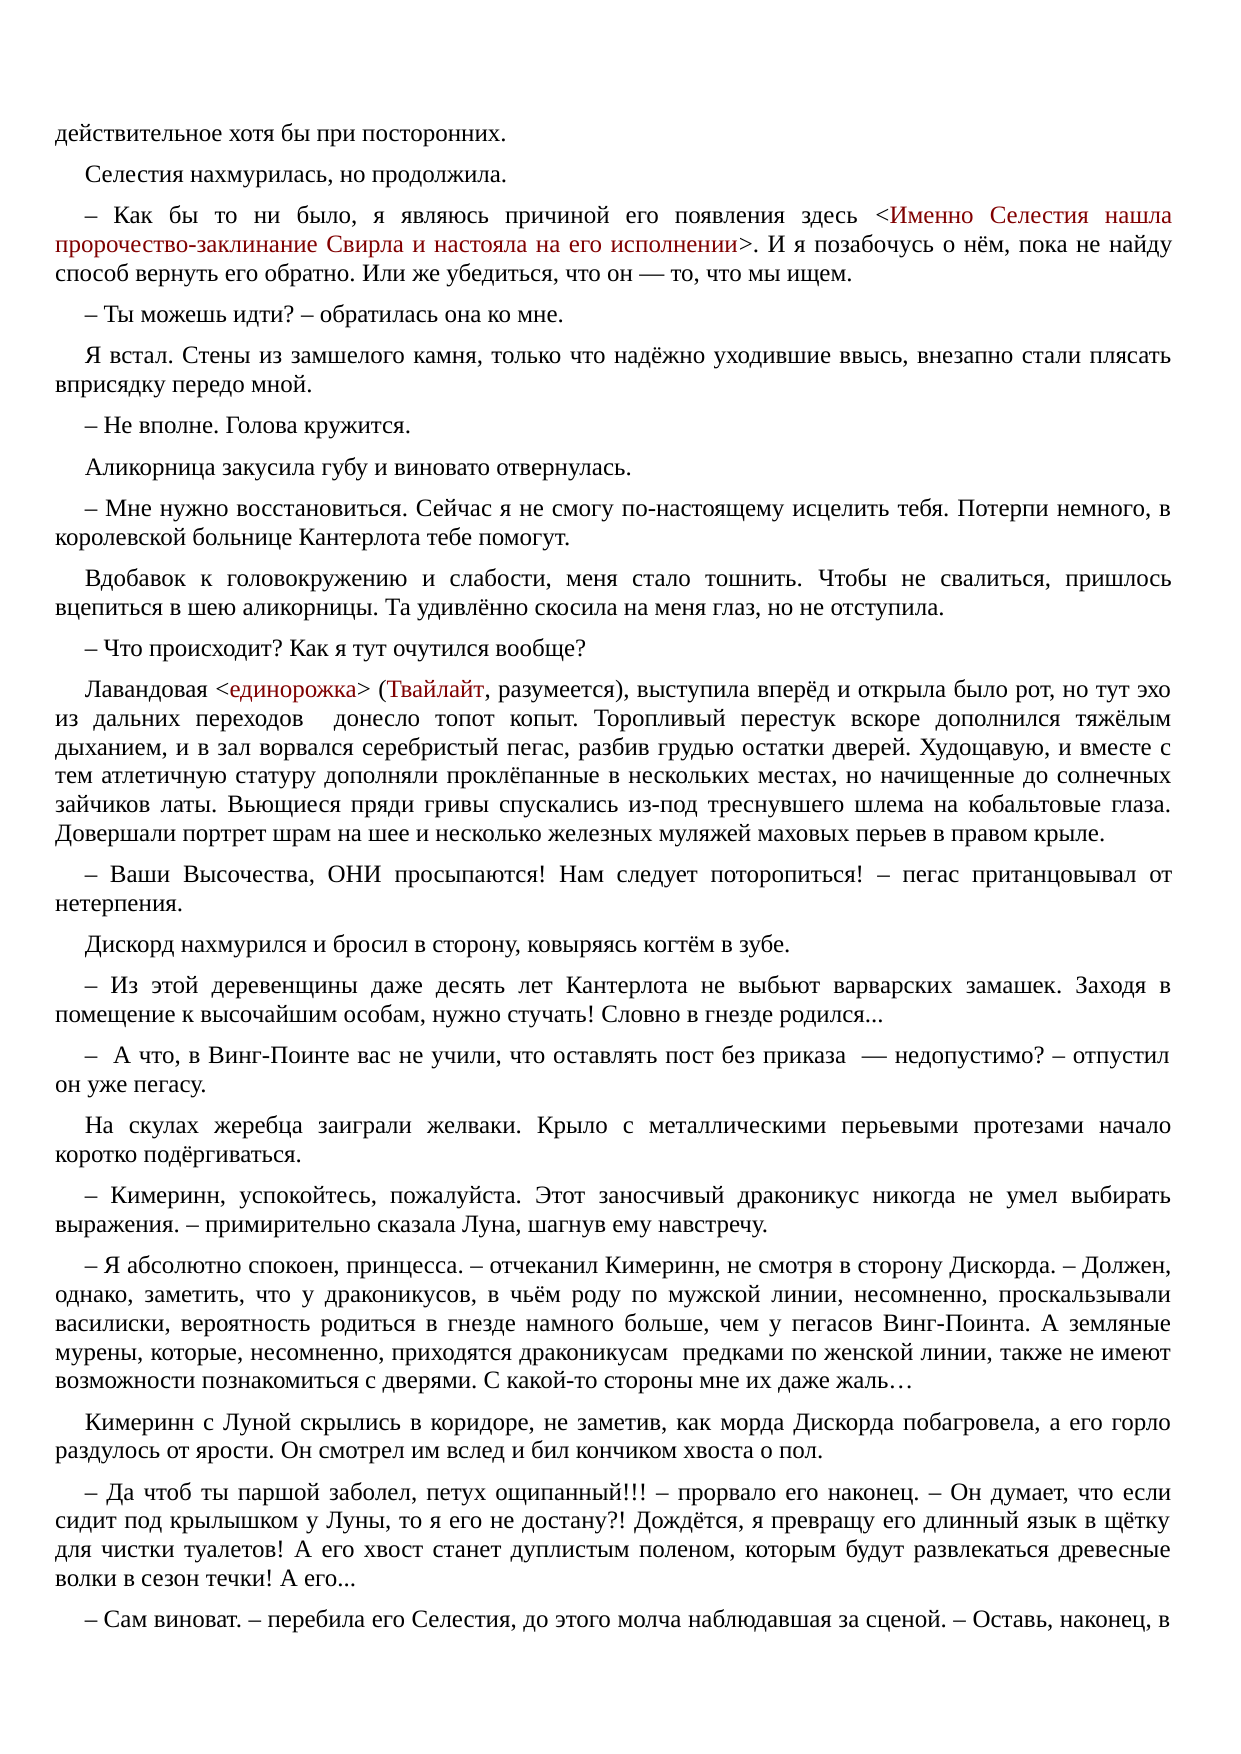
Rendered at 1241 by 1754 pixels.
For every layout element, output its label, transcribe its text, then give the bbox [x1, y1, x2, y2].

text Аликорница закусила губу и виновато отвернулась. [55, 452, 1172, 481]
text – А что, в Винг-Поинте вас не учили, что оставлять пост без приказа — недопустимо? – отпустил он уже пегасу. [55, 1041, 1172, 1098]
text Я встал. Стены из замшелого камня, только что надёжно уходившие ввысь, внезапно стали плясать вприсядку передо мной. [55, 341, 1172, 398]
text – Из этой деревенщины даже десять лет Кантерлота не выбьют варварских замашек. Заходя в помещение к высочайшим особам, нужно стучать! Словно в гнезде родился... [55, 971, 1172, 1028]
text Лавандовая <единорожка> (Твайлайт, разумеется), выступила вперёд и открыла было рот, но тут эхо из дальних переходов донесло топот копыт. Торопливый перестук вскоре дополнился тяжёлым дыханием, и в зал ворвался серебристый пегас, разбив грудью остатки дверей. Худощавую, и вместе с тем атлетичную статуру дополняли проклёпанные в нескольких местах, но начищенные до солнечных зайчиков латы. Вьющиеся пряди гривы спускались из-под треснувшего шлема на кобальтовые глаза. Довершали портрет шрам на шее и несколько железных муляжей маховых перьев в правом крыле. [55, 674, 1172, 847]
text Дискорд нахмурился и бросил в сторону, ковыряясь когтём в зубе. [55, 929, 1172, 958]
text – Ты можешь идти? – обратилась она ко мне. [55, 299, 1172, 328]
text – Кимеринн, успокойтесь, пожалуйста. Этот заносчивый драконикус никогда не умел выбирать выражения. – примирительно сказала Луна, шагнув ему навстречу. [55, 1181, 1172, 1238]
text действительное хотя бы при посторонних. [55, 118, 1172, 147]
text – Сам виноват. – перебила его Селестия, до этого молча наблюдавшая за сценой. – Оставь, наконец, в [55, 1604, 1172, 1633]
text – Не вполне. Голова кружится. [55, 411, 1172, 439]
text На скулах жеребца заиграли желваки. Крыло с металлическими перьевыми протезами начало коротко подёргиваться. [55, 1111, 1172, 1168]
text Вдобавок к головокружению и слабости, меня стало тошнить. Чтобы не свалиться, пришлось вцепиться в шею аликорницы. Та удивлённо скосила на меня глаз, но не отступила. [55, 563, 1172, 621]
text – Что происходит? Как я тут очутился вообще? [55, 633, 1172, 662]
text Кимеринн с Луной скрылись в коридоре, не заметив, как морда Дискорда побагровела, а его горло раздулось от ярости. Он смотрел им вслед и бил кончиком хвоста о пол. [55, 1407, 1172, 1464]
text – Я абсолютно спокоен, принцесса. – отчеканил Кимеринн, не смотря в сторону Дискорда. – Должен, однако, заметить, что у драконикусов, в чьём роду по мужской линии, несомненно, проскальзывали василиски, вероятность родиться в гнезде намного больше, чем у пегасов Винг-Поинта. А земляные мурены, которые, несомненно, приходятся драконикусам предками по женской линии, также не имеют возможности познакомиться с дверями. С какой-то стороны мне их даже жаль… [55, 1251, 1172, 1394]
text – Да чтоб ты паршой заболел, петух ощипанный!!! – прорвало его наконец. – Он думает, что если сидит под крылышком у Луны, то я его не достану?! Дождётся, я превращу его длинный язык в щётку для чистки туалетов! А его хвост станет дуплистым поленом, которым будут развлекаться древесные волки в сезон течки! А его... [55, 1477, 1172, 1592]
text – Мне нужно восстановиться. Сейчас я не смогу по-настоящему исцелить тебя. Потерпи немного, в королевской больнице Кантерлота тебе помогут. [55, 493, 1172, 551]
text Селестия нахмурилась, но продолжила. [55, 159, 1172, 188]
text – Ваши Высочества, ОНИ просыпаются! Нам следует поторопиться! – пегас пританцовывал от нетерпения. [55, 859, 1172, 917]
text – Как бы то ни было, я являюсь причиной его появления здесь <Именно Селестия нашла пророчество-заклинание Свирла и настояла на его исполнении>. И я позабочусь о нём, пока не найду способ вернуть его обратно. Или же убедиться, что он — то, что мы ищем. [55, 201, 1172, 287]
